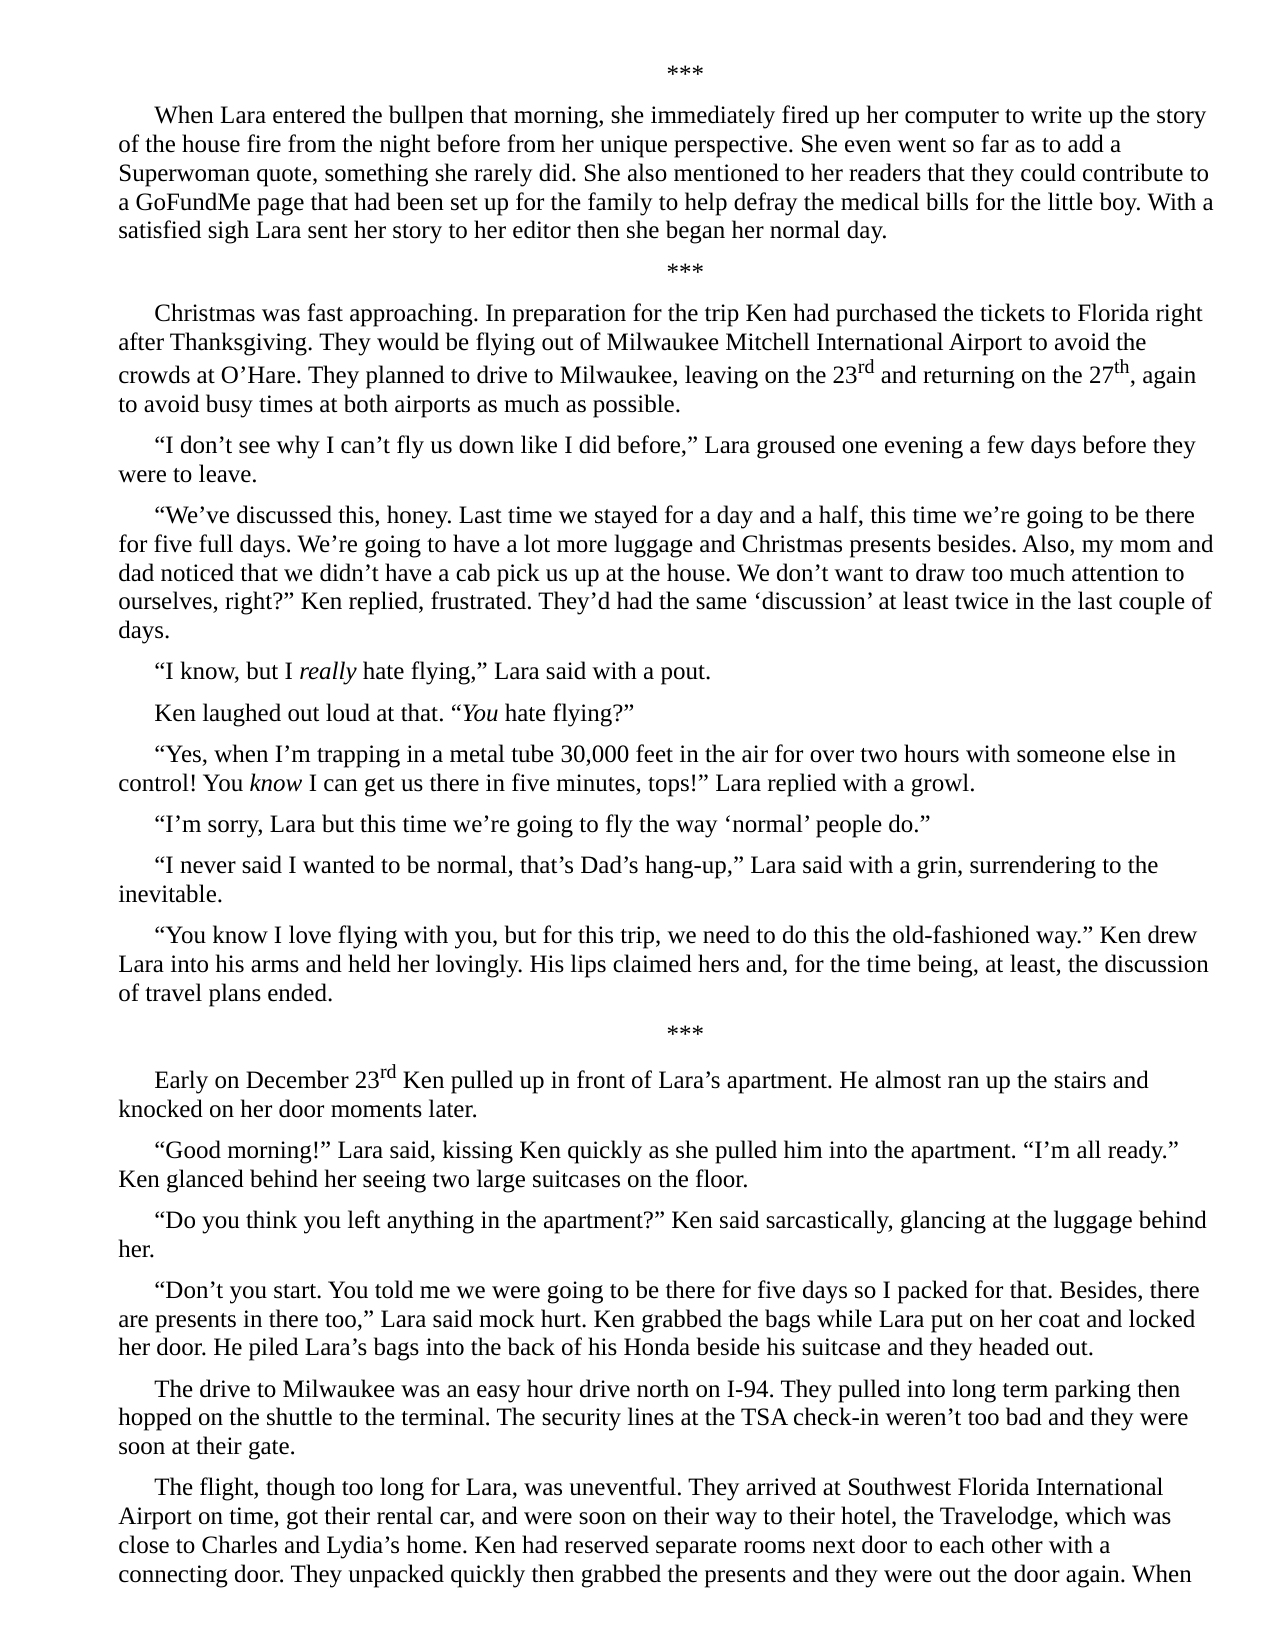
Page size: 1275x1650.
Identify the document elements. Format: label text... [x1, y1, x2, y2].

text “I’m sorry, Lara but this time we’re going to fly the way ‘normal’ people do.” [118, 809, 1216, 838]
text “Don’t you start. You told me we were going to be there for five days so I packed for that. Besides, there are presents in there too,” Lara said mock hurt. Ken grabbed the bags while Lara put on her coat and locked her door. He piled Lara’s bags into the back of his Honda beside his suitcase and they headed out. [118, 1275, 1216, 1361]
text The flight, though too long for Lara, was uneventful. They arrived at Southwest Florida International Airport on time, got their rental car, and were soon on their way to their hotel, the Travelodge, which was close to Charles and Lydia’s home. Ken had reserved separate rooms next door to each other with a connecting door. They unpacked quickly then grabbed the presents and they were out the door again. When [118, 1472, 1216, 1587]
text “I never said I wanted to be normal, that’s Dad’s hang-up,” Lara said with a grin, surrendering to the inevitable. [118, 850, 1216, 908]
text “We’ve discussed this, honey. Last time we stayed for a day and a half, this time we’re going to be there for five full days. We’re going to have a lot more luggage and Christmas presents besides. Also, my mom and dad noticed that we didn’t have a cab pick us up at the house. We don’t want to draw too much attention to ourselves, right?” Ken replied, frustrated. They’d had the same ‘discussion’ at least twice in the last couple of days. [118, 500, 1216, 644]
text When Lara entered the bullpen that morning, she immediately fired up her computer to write up the story of the house fire from the night before from her unique perspective. She even went so far as to add a Superwoman quote, something she rarely did. She also mentioned to her readers that they could contribute to a GoFundMe page that had been set up for the family to help defray the medical bills for the little boy. With a satisfied sigh Lara sent her story to her editor then she began her normal day. [118, 100, 1216, 244]
text “Do you think you left anything in the apartment?” Ken said sarcastically, glancing at the luggage behind her. [118, 1205, 1216, 1262]
text Christmas was fast approaching. In preparation for the trip Ken had purchased the tickets to Florida right after Thanksgiving. They would be flying out of Milwaukee Mitchell International Airport to avoid the crowds at O’Hare. They planned to drive to Milwaukee, leaving on the 23rd and returning on the 27th, again to avoid busy times at both airports as much as possible. [118, 298, 1216, 418]
text “Good morning!” Lara said, kissing Ken quickly as she pulled him into the apartment. “I’m all ready.” Ken glanced behind her seeing two large suitcases on the floor. [118, 1135, 1216, 1192]
text “You know I love flying with you, but for this trip, we need to do this the old-fashioned way.” Ken drew Lara into his arms and held her lovingly. His lips claimed hers and, for the time being, at least, the discussion of travel plans ended. [118, 920, 1216, 1006]
text Early on December 23rd Ken pulled up in front of Lara’s apartment. He almost ran up the stairs and knocked on her door moments later. [118, 1060, 1216, 1122]
text “Yes, when I’m trapping in a metal tube 30,000 feet in the air for over two hours with someone else in control! You know I can get us there in five minutes, tops!” Lara replied with a growl. [118, 739, 1216, 796]
text *** [118, 59, 1216, 88]
text *** [118, 257, 1216, 285]
text *** [118, 1019, 1216, 1048]
text The drive to Milwaukee was an easy hour drive north on I-94. They pulled into long term parking then hopped on the shuttle to the terminal. The security lines at the TSA check-in weren’t too bad and they were soon at their gate. [118, 1374, 1216, 1460]
text “I know, but I really hate flying,” Lara said with a pout. [118, 656, 1216, 685]
text Ken laughed out loud at that. “You hate flying?” [118, 698, 1216, 726]
text “I don’t see why I can’t fly us down like I did before,” Lara groused one evening a few days before they were to leave. [118, 430, 1216, 488]
